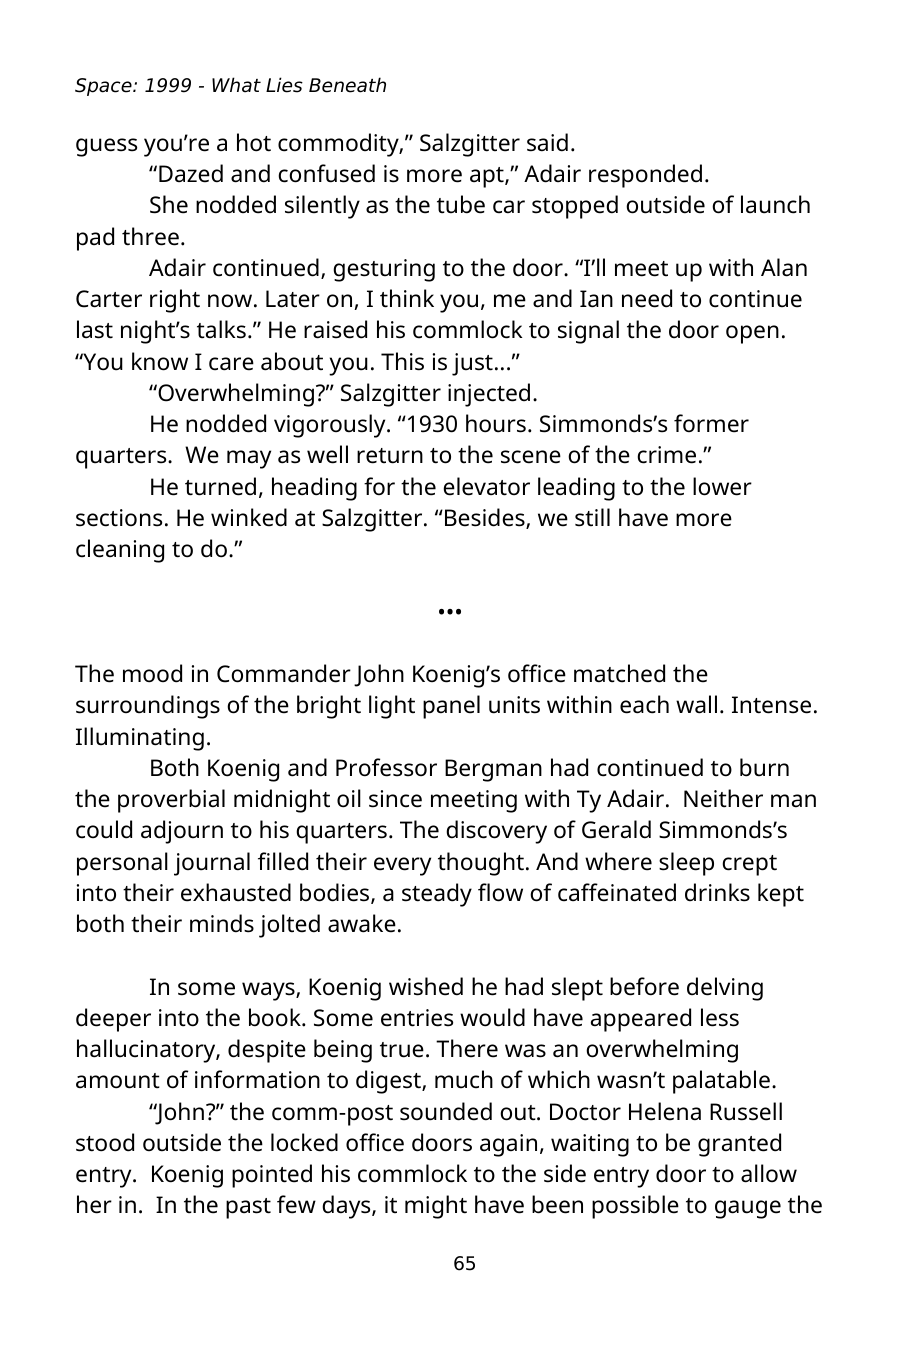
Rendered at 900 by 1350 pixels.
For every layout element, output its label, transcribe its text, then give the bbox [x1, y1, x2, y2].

text He turned, heading for the elevator leading to the lower sections. He winked at Salzgitter. “Besides, we still have more cleaning to do.” [75, 471, 825, 564]
text guess you’re a hot commodity,” Salzgitter said. [75, 127, 825, 158]
text “Overwhelming?” Salzgitter injected. [75, 377, 825, 408]
text Both Koenig and Professor Bergman had continued to burn the proverbial midnight oil since meeting with Ty Adair. Neither man could adjourn to his quarters. The discovery of Gerald Simmonds’s personal journal filled their every thought. And where sleep crept into their exhausted bodies, a steady flow of caffeinated drinks kept both their minds jolted awake. [75, 752, 825, 939]
text “John?” the comm-post sounded out. Doctor Helena Russell stood outside the locked office doors again, waiting to be granted entry. Koenig pointed his commlock to the side entry door to allow her in. In the past few days, it might have been possible to gauge the [75, 1096, 825, 1221]
text He nodded vigorously. “1930 hours. Simmonds’s former quarters. We may as well return to the scene of the crime.” [75, 408, 825, 471]
text The mood in Commander John Koenig’s office matched the surroundings of the bright light panel units within each wall. Intense. Illuminating. [75, 658, 825, 752]
text Adair continued, gesturing to the door. “I’ll meet up with Alan Carter right now. Later on, I think you, me and Ian need to continue last night’s talks.” He raised his commlock to signal the door open. “You know I care about you. This is just...” [75, 252, 825, 377]
text ••• [75, 596, 825, 627]
text She nodded silently as the tube car stopped outside of launch pad three. [75, 189, 825, 252]
text “Dazed and confused is more apt,” Adair responded. [75, 158, 825, 189]
text In some ways, Koenig wished he had slept before delving deeper into the book. Some entries would have appeared less hallucinatory, despite being true. There was an overwhelming amount of information to digest, much of which wasn’t palatable. [75, 971, 825, 1096]
